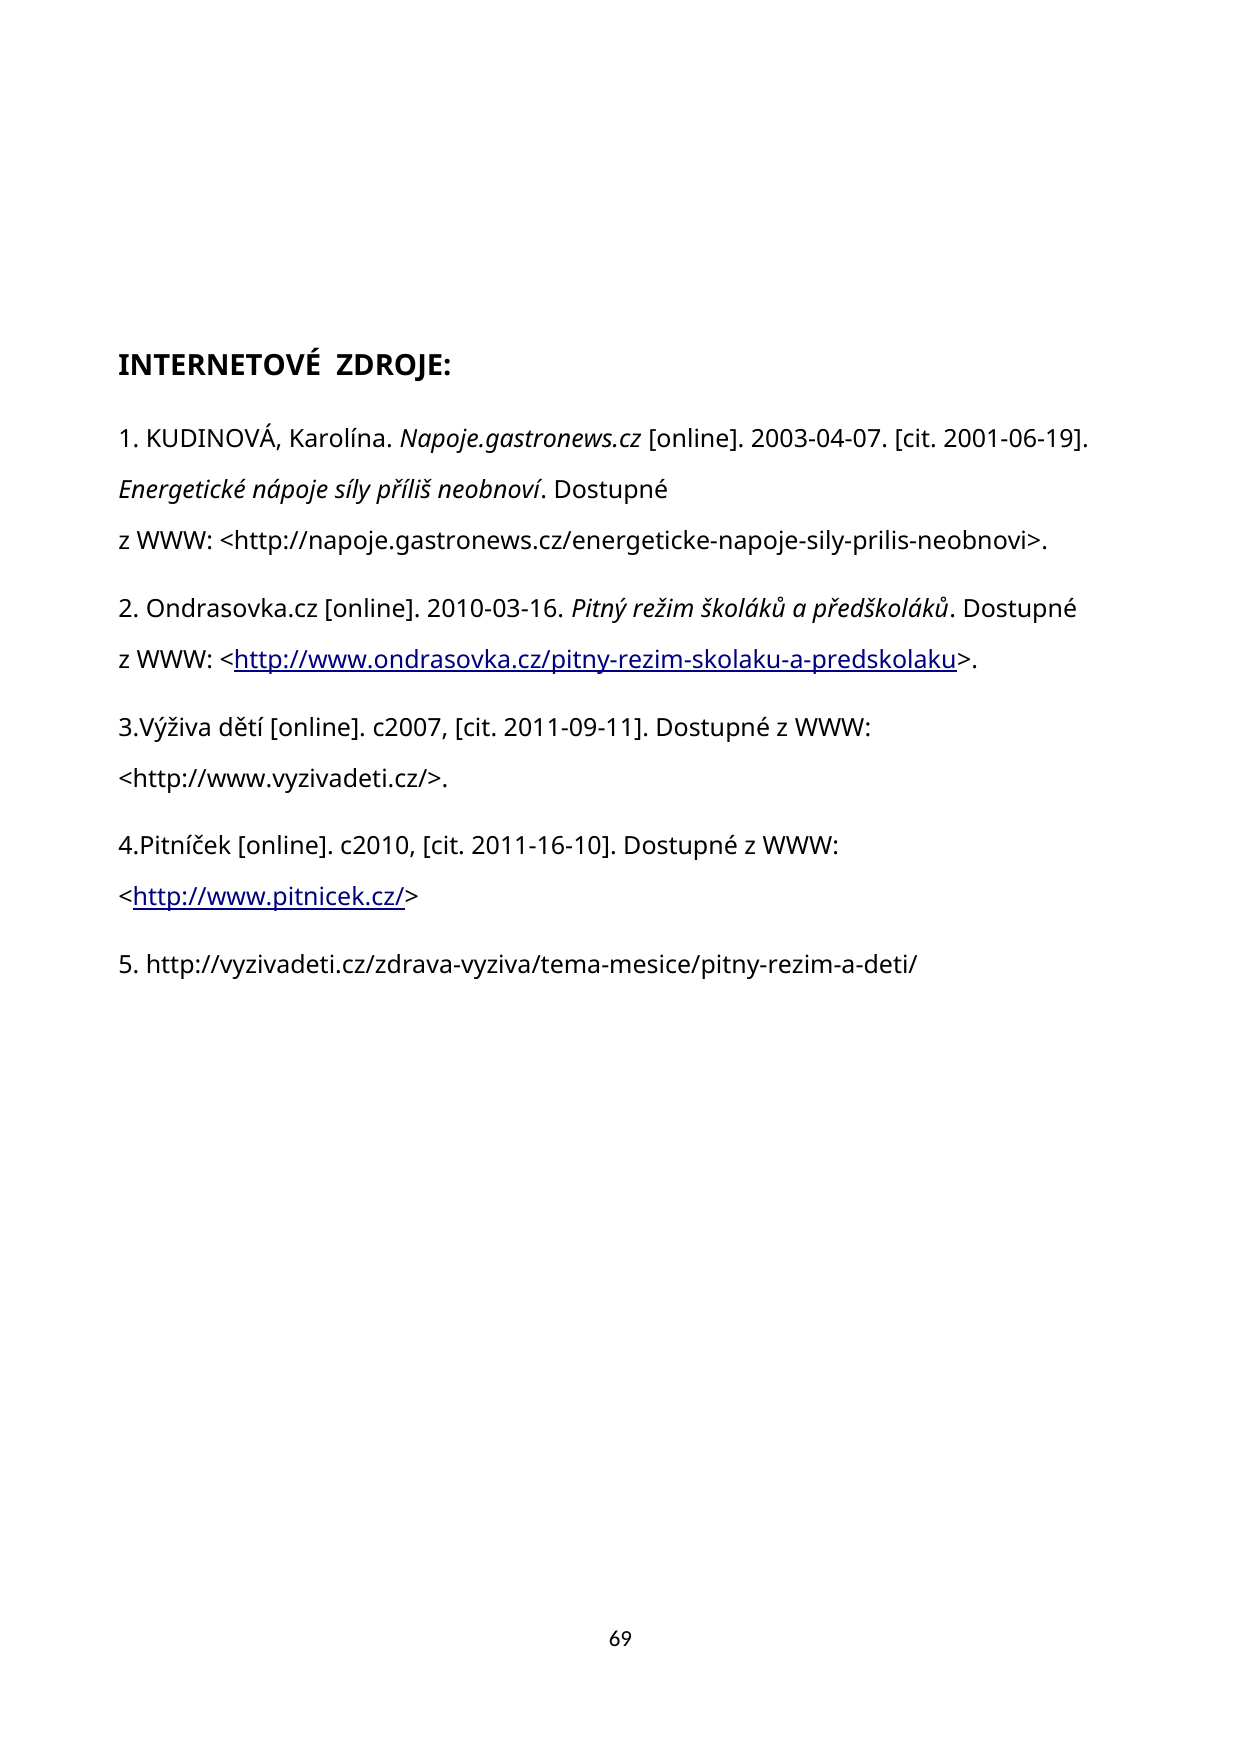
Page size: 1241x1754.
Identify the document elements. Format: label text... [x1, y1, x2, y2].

text 4.Pitníček [online]. c2010, [cit. 2011-16-10]. Dostupné z WWW: <http://www.pitnicek.cz/> [118, 828, 1122, 913]
text 3.Výživa dětí [online]. c2007, [cit. 2011-09-11]. Dostupné z WWW: <http://www.vyzivadeti.cz/>. [118, 709, 1122, 794]
text INTERNETOVÉ ZDROJE: [118, 344, 1122, 384]
text 5. http://vyzivadeti.cz/zdrava-vyziva/tema-mesice/pitny-rezim-a-deti/ [118, 947, 1122, 981]
text 1. KUDINOVÁ, Karolína. Napoje.gastronews.cz [online]. 2003-04-07. [cit. 2001-06-19]. Energetické nápoje síly příliš neobnoví. Dostupné z WWW: <http://napoje.gastronews.cz/energeticke-napoje-sily-prilis-neobnovi>. [118, 421, 1122, 557]
text 2. Ondrasovka.cz [online]. 2010-03-16. Pitný režim školáků a předškoláků. Dostupné z WWW: <http://www.ondrasovka.cz/pitny-rezim-skolaku-a-predskolaku>. [118, 591, 1122, 676]
